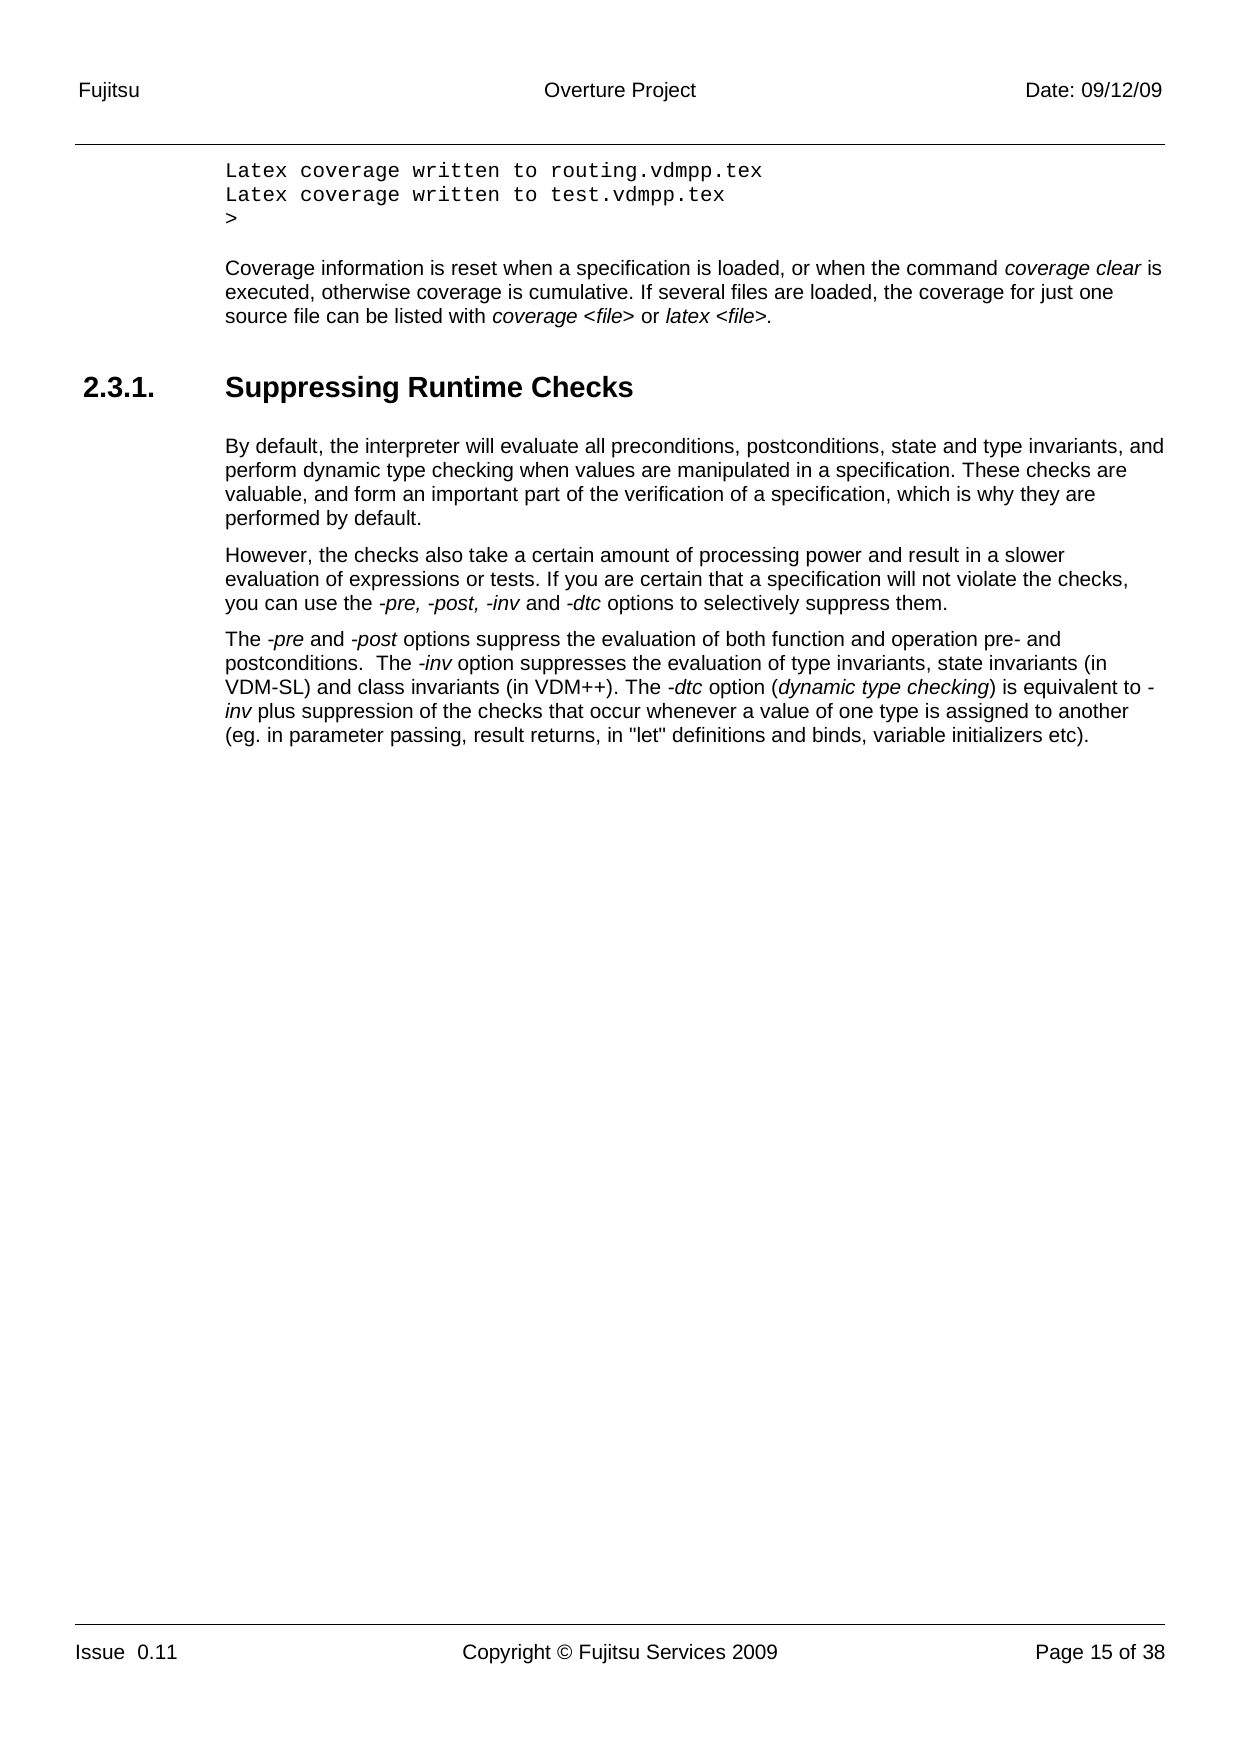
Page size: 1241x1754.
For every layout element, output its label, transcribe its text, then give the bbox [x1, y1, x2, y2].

text By default, the interpreter will evaluate all preconditions, postconditions, state and type invariants, and perform dynamic type checking when values are manipulated in a specification. These checks are valuable, and form an important part of the verification of a specification, which is why they are performed by default. [225, 434, 1165, 530]
text Latex coverage written to test.vdmpp.tex [225, 184, 1165, 208]
text The -pre and -post options suppress the evaluation of both function and operation pre- and postconditions. The -inv option suppresses the evaluation of type invariants, state invariants (in VDM-SL) and class invariants (in VDM++). The -dtc option (dynamic type checking) is equivalent to -inv plus suppression of the checks that occur whenever a value of one type is assigned to another (eg. in parameter passing, result returns, in "let" definitions and binds, variable initializers etc). [225, 627, 1165, 747]
text Coverage information is reset when a specification is loaded, or when the command coverage clear is executed, otherwise coverage is cumulative. If several files are loaded, the coverage for just one source file can be listed with coverage <file> or latex <file>. [225, 256, 1165, 328]
text However, the checks also take a certain amount of processing power and result in a slower evaluation of expressions or tests. If you are certain that a specification will not violate the checks, you can use the -pre, -post, -inv and -dtc options to selectively suppress them. [225, 542, 1165, 615]
text > [225, 208, 1165, 232]
subtitle Suppressing Runtime Checks [75, 370, 1165, 404]
text Latex coverage written to routing.vdmpp.tex [225, 160, 1165, 184]
